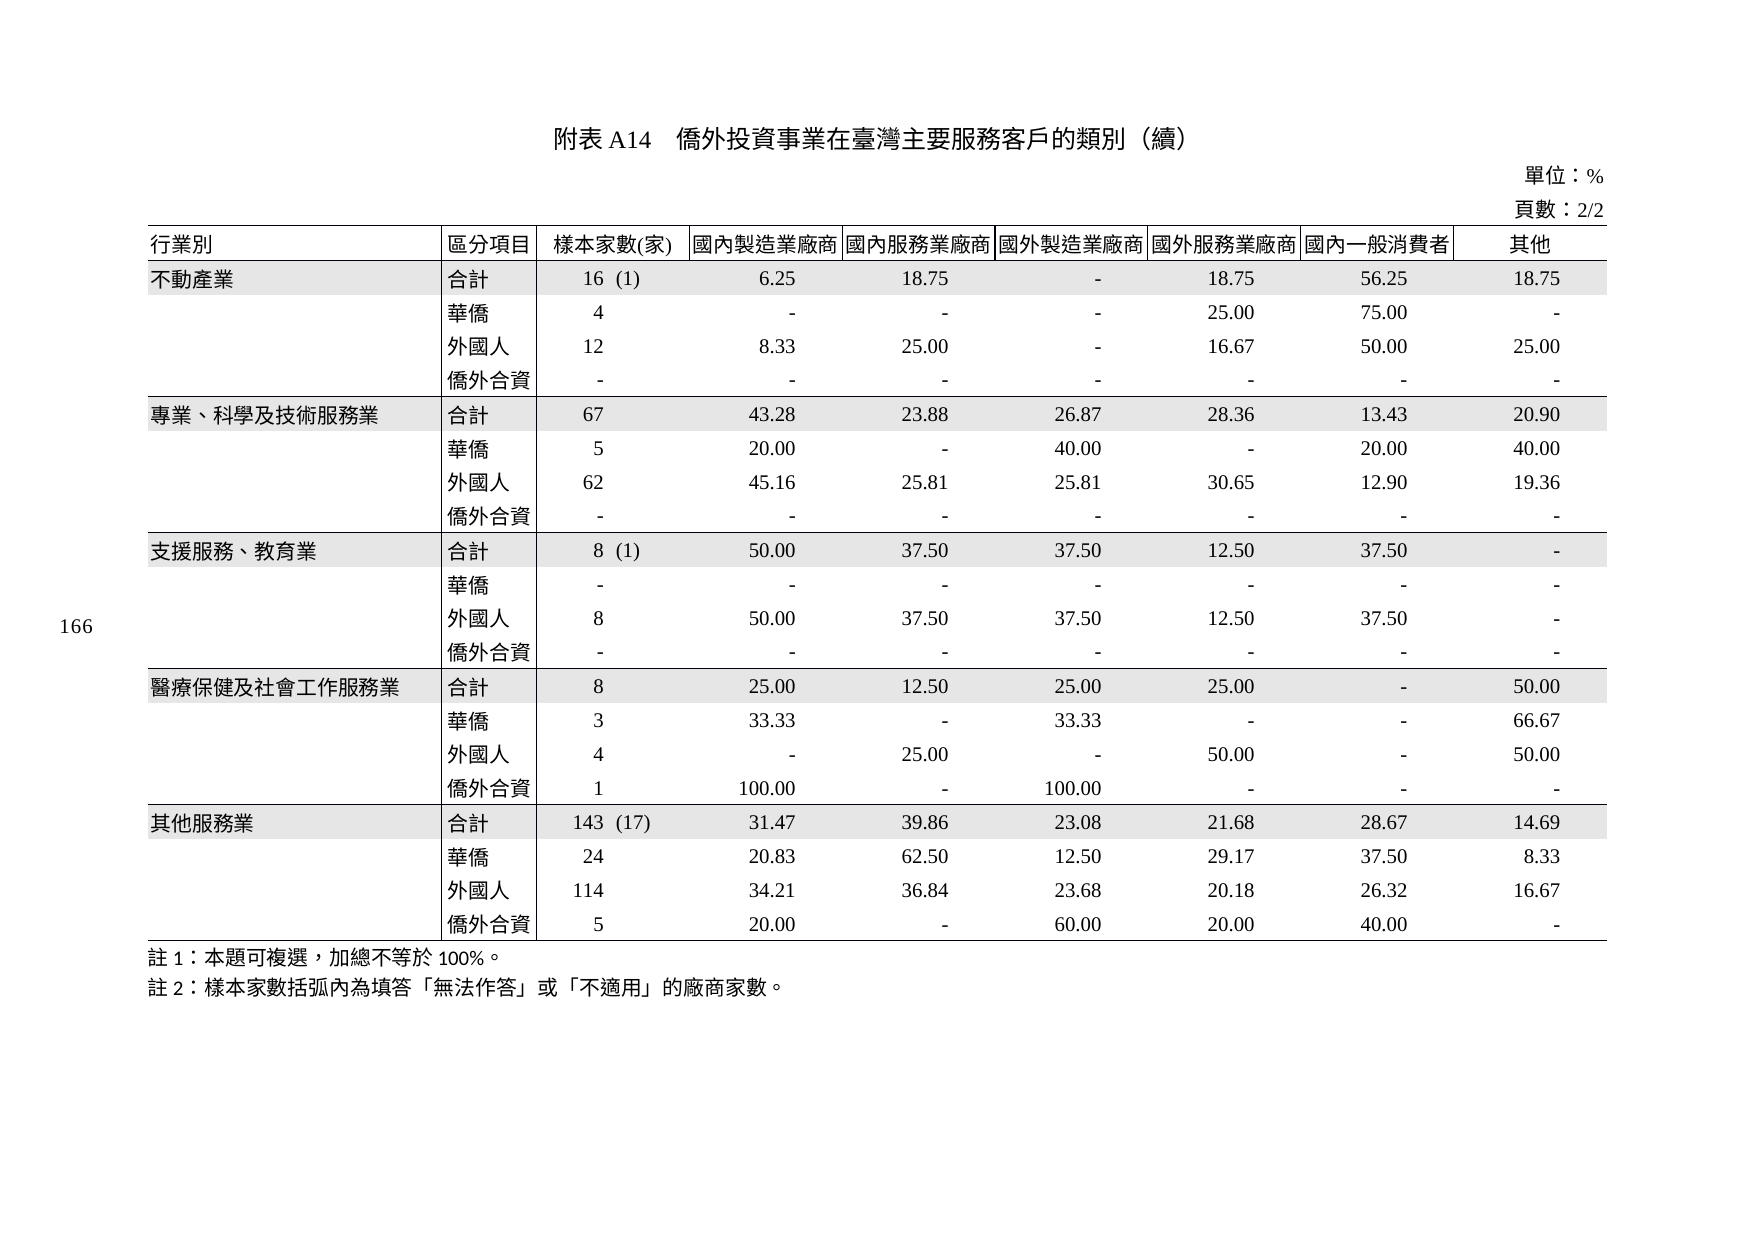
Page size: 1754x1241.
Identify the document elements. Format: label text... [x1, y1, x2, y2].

table_cell 20.00 [689, 907, 842, 940]
table_cell 37.50 [1301, 839, 1454, 873]
table_cell - [1148, 635, 1301, 668]
table_cell - [995, 295, 1148, 329]
table_cell 8 [537, 601, 613, 634]
table_cell - [1148, 703, 1301, 737]
table_cell - [842, 431, 995, 465]
table_cell 21.68 [1148, 805, 1301, 839]
table_cell - [842, 907, 995, 940]
table_cell 其他服務業 [148, 805, 441, 839]
table_cell 外國人 [442, 601, 536, 634]
table_cell [613, 363, 689, 396]
table_cell 20.00 [1148, 907, 1301, 940]
table_cell [148, 703, 441, 737]
table_cell [613, 771, 689, 804]
table_cell 50.00 [1301, 329, 1454, 362]
table_cell 國內製造業廠商 [690, 226, 842, 260]
table_cell 5 [537, 431, 613, 465]
table_cell 43.28 [689, 397, 842, 431]
table_cell 20.90 [1454, 397, 1607, 431]
table_cell 不動產業 [148, 261, 441, 295]
table_cell 40.00 [1454, 431, 1607, 465]
table_cell - [537, 363, 613, 396]
table_cell 外國人 [442, 329, 536, 362]
table_cell - [689, 635, 842, 668]
table_cell 醫療保健及社會工作服務業 [148, 669, 441, 703]
table_cell [613, 329, 689, 362]
table_cell 華僑 [442, 703, 536, 737]
table_cell 23.88 [842, 397, 995, 431]
table_cell 14.69 [1454, 805, 1607, 839]
table_cell 39.86 [842, 805, 995, 839]
table_cell - [1148, 771, 1301, 804]
table_cell 16.67 [1148, 329, 1301, 362]
table_cell 4 [537, 737, 613, 771]
table_cell [148, 431, 441, 465]
table_cell 50.00 [689, 601, 842, 634]
table_cell [613, 397, 689, 431]
table_cell [613, 431, 689, 465]
table_cell 僑外合資 [442, 499, 536, 532]
table_cell 50.00 [1148, 737, 1301, 771]
table_cell 25.00 [1148, 669, 1301, 703]
table_header 附表A14 僑外投資事業在臺灣主要服務客戶的類別（續） [148, 118, 1607, 158]
table_cell - [1301, 635, 1454, 668]
table_cell 37.50 [842, 601, 995, 634]
table_cell - [995, 567, 1148, 601]
table_cell 24 [537, 839, 613, 873]
table_cell 其他 [1454, 226, 1607, 260]
table_cell 僑外合資 [442, 907, 536, 940]
table_cell - [1454, 295, 1607, 329]
table_cell 18.75 [1148, 261, 1301, 295]
table_cell 國外製造業廠商 [996, 226, 1147, 260]
table_cell - [842, 703, 995, 737]
table_cell - [842, 567, 995, 601]
table_cell - [689, 499, 842, 532]
table_cell 50.00 [1454, 669, 1607, 703]
table_cell 100.00 [689, 771, 842, 804]
table_cell 62.50 [842, 839, 995, 873]
table_cell 28.36 [1148, 397, 1301, 431]
table_cell (1) [613, 533, 689, 567]
table_cell 20.18 [1148, 873, 1301, 907]
table_cell 30.65 [1148, 465, 1301, 498]
table_cell 僑外合資 [442, 363, 536, 396]
table_cell 100.00 [995, 771, 1148, 804]
table_cell (1) [613, 261, 689, 295]
table_cell 16 [537, 261, 613, 295]
table_cell - [1148, 363, 1301, 396]
table_cell [148, 567, 441, 601]
table_cell 50.00 [689, 533, 842, 567]
table_cell [613, 737, 689, 771]
table_cell 31.47 [689, 805, 842, 839]
table_cell - [995, 737, 1148, 771]
table_cell 37.50 [995, 601, 1148, 634]
table_cell 僑外合資 [442, 771, 536, 804]
table_cell [613, 465, 689, 498]
table_cell [148, 771, 441, 804]
table_cell 單位：% [148, 158, 1607, 192]
table_cell 25.00 [842, 329, 995, 362]
table_cell 25.81 [842, 465, 995, 498]
table_cell 114 [537, 873, 613, 907]
table_cell [148, 839, 441, 873]
table_cell 外國人 [442, 465, 536, 498]
table_cell - [1148, 431, 1301, 465]
table_cell [613, 839, 689, 873]
table_cell 華僑 [442, 839, 536, 873]
table_cell 37.50 [1301, 533, 1454, 567]
table_cell - [1454, 533, 1607, 567]
table_cell 18.75 [1454, 261, 1607, 295]
table_cell 樣本家數(家) [537, 226, 689, 260]
table_cell [613, 567, 689, 601]
table_cell [613, 295, 689, 329]
table_cell 25.00 [1148, 295, 1301, 329]
table_cell - [1454, 567, 1607, 601]
table_cell - [1301, 703, 1454, 737]
table_cell 37.50 [1301, 601, 1454, 634]
table_cell 華僑 [442, 567, 536, 601]
table_cell - [689, 737, 842, 771]
table_cell - [1454, 601, 1607, 634]
table_cell 25.81 [995, 465, 1148, 498]
table_cell 合計 [442, 261, 536, 295]
table_cell 12.50 [1148, 601, 1301, 634]
table_cell 8 [537, 533, 613, 567]
table_cell 5 [537, 907, 613, 940]
table_cell [148, 363, 441, 396]
table_cell 36.84 [842, 873, 995, 907]
table_cell 12 [537, 329, 613, 362]
table_cell 37.50 [995, 533, 1148, 567]
table_cell - [995, 261, 1148, 295]
table_cell 合計 [442, 805, 536, 839]
table_cell 66.67 [1454, 703, 1607, 737]
table_cell 華僑 [442, 295, 536, 329]
table_cell - [842, 363, 995, 396]
table_cell - [537, 567, 613, 601]
table_cell [613, 601, 689, 634]
table_cell 25.00 [689, 669, 842, 703]
text 註2：樣本家數括弧內為填答「無法作答」或「不適用」的廠商家數。 [148, 972, 1606, 1002]
table_cell 25.00 [995, 669, 1148, 703]
table_cell 34.21 [689, 873, 842, 907]
table_cell 3 [537, 703, 613, 737]
table_cell [148, 907, 441, 940]
table_cell 合計 [442, 397, 536, 431]
table_cell [148, 295, 441, 329]
table_cell - [689, 363, 842, 396]
table_cell 18.75 [842, 261, 995, 295]
table_cell 28.67 [1301, 805, 1454, 839]
table_cell 33.33 [689, 703, 842, 737]
table_cell [613, 635, 689, 668]
table_cell 僑外合資 [442, 635, 536, 668]
table_cell 40.00 [995, 431, 1148, 465]
table_cell - [995, 635, 1148, 668]
table_cell - [1454, 635, 1607, 668]
table_cell - [1454, 363, 1607, 396]
table_cell 26.32 [1301, 873, 1454, 907]
table_cell 8.33 [689, 329, 842, 362]
table_cell 外國人 [442, 873, 536, 907]
table_cell 4 [537, 295, 613, 329]
table_cell 75.00 [1301, 295, 1454, 329]
table_cell - [995, 329, 1148, 362]
table_cell 13.43 [1301, 397, 1454, 431]
table_cell [148, 601, 441, 634]
table_cell - [1301, 771, 1454, 804]
table_cell 6.25 [689, 261, 842, 295]
table_cell 23.68 [995, 873, 1148, 907]
table_cell 25.00 [1454, 329, 1607, 362]
table_cell - [1301, 669, 1454, 703]
table_cell - [1301, 499, 1454, 532]
table_cell 國外服務業廠商 [1148, 226, 1300, 260]
table_cell 華僑 [442, 431, 536, 465]
table_cell 19.36 [1454, 465, 1607, 498]
table_cell 56.25 [1301, 261, 1454, 295]
table_cell 29.17 [1148, 839, 1301, 873]
table_cell 8.33 [1454, 839, 1607, 873]
table_cell [148, 737, 441, 771]
table_cell 33.33 [995, 703, 1148, 737]
table_cell - [1148, 499, 1301, 532]
table_cell 國內服務業廠商 [843, 226, 994, 260]
table_cell 12.50 [1148, 533, 1301, 567]
table_cell 合計 [442, 533, 536, 567]
table_cell 25.00 [842, 737, 995, 771]
table_cell - [537, 499, 613, 532]
table_cell - [842, 635, 995, 668]
table_cell - [995, 363, 1148, 396]
table_cell 20.83 [689, 839, 842, 873]
table_cell 行業別 [148, 226, 441, 260]
table_cell [148, 465, 441, 498]
table_cell - [537, 635, 613, 668]
table_cell 20.00 [1301, 431, 1454, 465]
table_cell - [1454, 499, 1607, 532]
table_cell 1 [537, 771, 613, 804]
table_cell - [1301, 737, 1454, 771]
table_cell - [1454, 907, 1607, 940]
table_cell [148, 635, 441, 668]
table_cell (17) [613, 805, 689, 839]
table_cell 12.50 [995, 839, 1148, 873]
table_cell [148, 499, 441, 532]
table_cell 62 [537, 465, 613, 498]
table_cell [613, 499, 689, 532]
table_cell - [1454, 771, 1607, 804]
table_cell - [1301, 567, 1454, 601]
table_cell - [842, 771, 995, 804]
table_cell 頁數：2/2 [148, 192, 1607, 225]
table_cell 國內一般消費者 [1301, 226, 1453, 260]
table_cell 20.00 [689, 431, 842, 465]
table_cell 143 [537, 805, 613, 839]
table_cell [148, 329, 441, 362]
table_cell 12.90 [1301, 465, 1454, 498]
table_cell 67 [537, 397, 613, 431]
table_cell 37.50 [842, 533, 995, 567]
table_cell 區分項目 [442, 226, 536, 260]
table_cell 26.87 [995, 397, 1148, 431]
table_cell - [842, 295, 995, 329]
table_cell - [842, 499, 995, 532]
table_cell 12.50 [842, 669, 995, 703]
table_cell [613, 669, 689, 703]
table_cell [613, 703, 689, 737]
table_cell - [1148, 567, 1301, 601]
table_cell 50.00 [1454, 737, 1607, 771]
table_cell 支援服務、教育業 [148, 533, 441, 567]
table_cell 45.16 [689, 465, 842, 498]
table_cell [613, 907, 689, 940]
table_cell 23.08 [995, 805, 1148, 839]
table_cell - [1301, 363, 1454, 396]
table_cell [613, 873, 689, 907]
table_cell 60.00 [995, 907, 1148, 940]
table_cell 專業、科學及技術服務業 [148, 397, 441, 431]
table_cell 40.00 [1301, 907, 1454, 940]
table_cell 外國人 [442, 737, 536, 771]
table_cell - [995, 499, 1148, 532]
table_cell [148, 873, 441, 907]
table_cell - [689, 567, 842, 601]
table_cell 16.67 [1454, 873, 1607, 907]
table_cell - [689, 295, 842, 329]
text 註1：本題可複選，加總不等於100%。 [148, 941, 1606, 972]
table_cell 合計 [442, 669, 536, 703]
table_cell 8 [537, 669, 613, 703]
